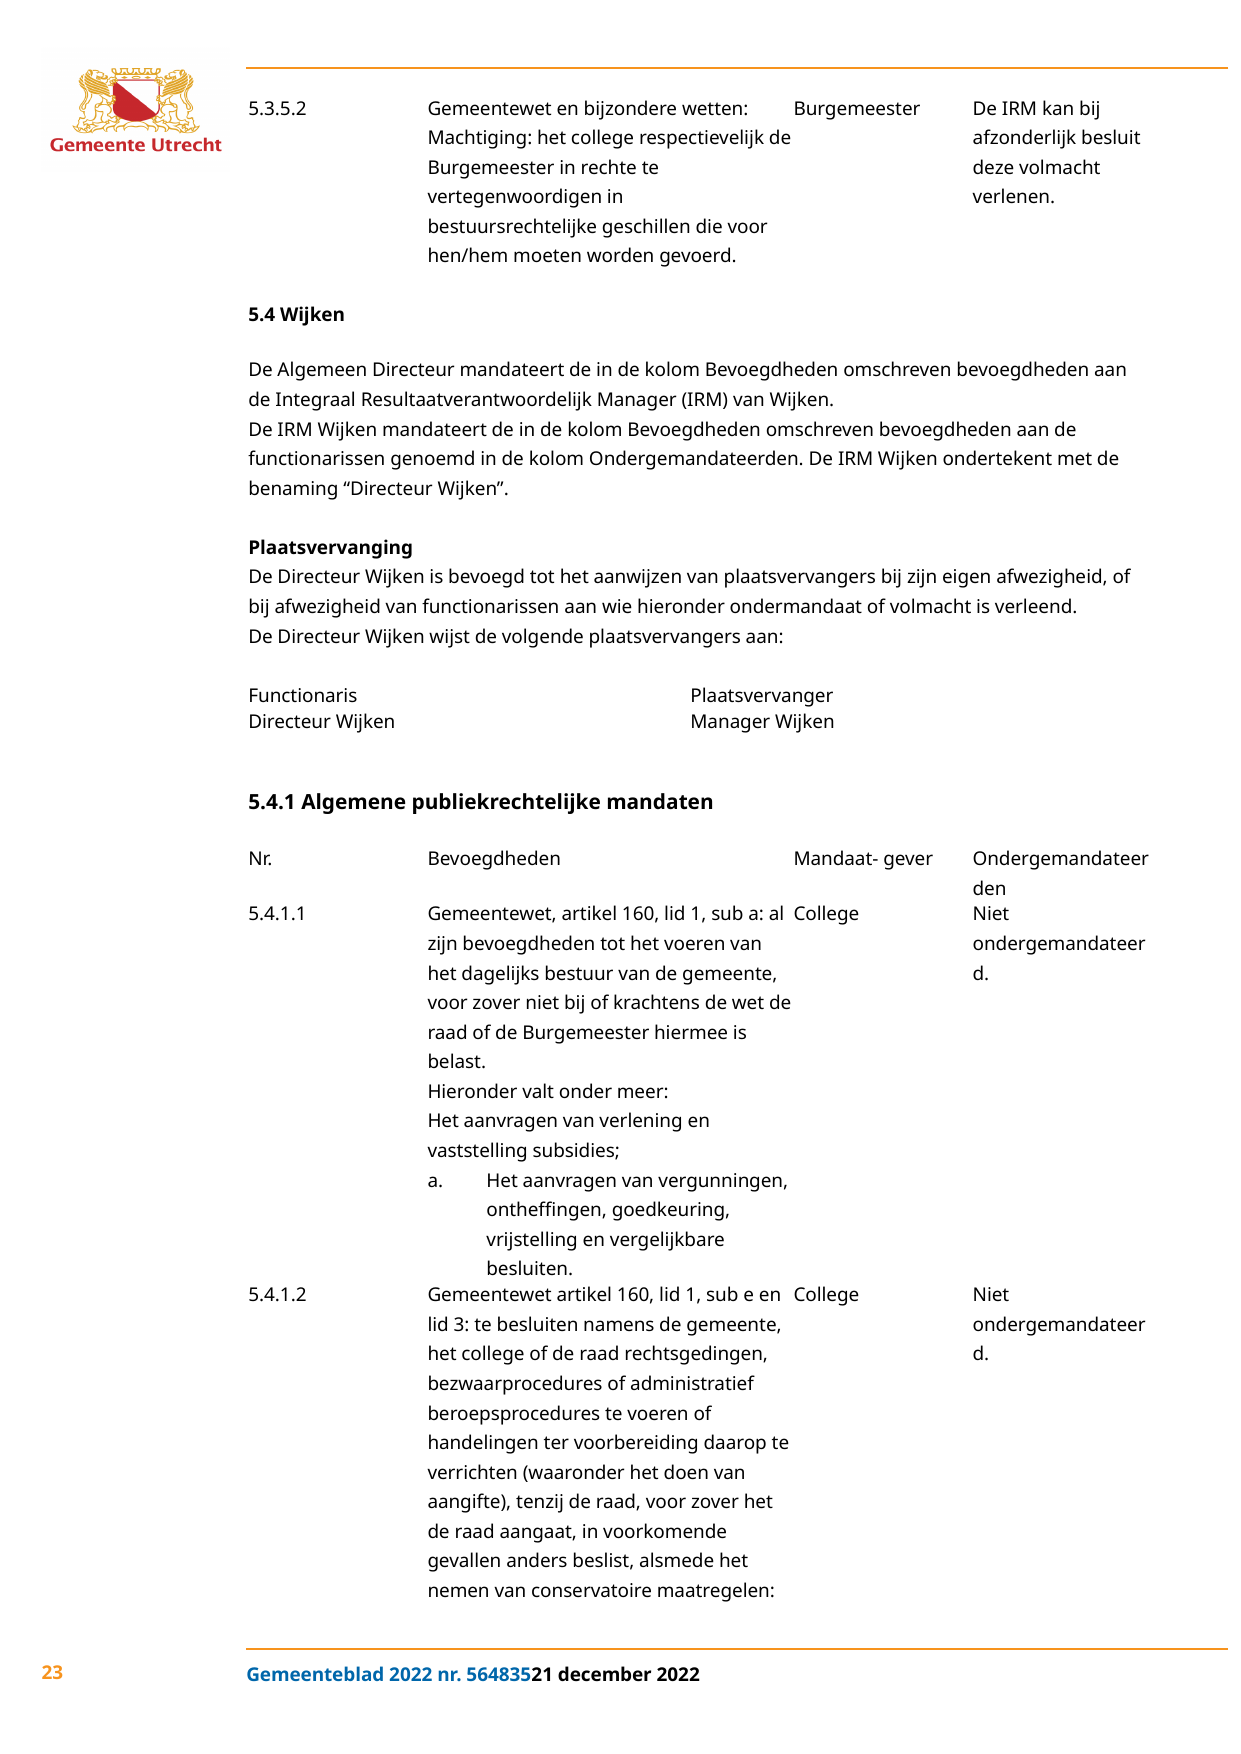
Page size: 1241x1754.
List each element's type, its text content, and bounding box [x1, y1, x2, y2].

text De Directeur Wijken wijst de volgende plaatsvervangers aan: [248, 623, 1152, 648]
table_header Bevoegdheden [427, 845, 793, 901]
table_cell College [793, 901, 972, 1281]
table_cell Niet ondergemandateerd. [973, 1281, 1152, 1603]
table_header Plaatsvervanger [690, 682, 1152, 708]
table_cell Gemeentewet artikel 160, lid 1, sub e en lid 3: te besluiten namens de gemeente, het college of de raad rechtsgedingen, bezwaarprocedures of administratief beroepsprocedures te voeren of handelingen ter voorbereiding daarop te verrichten (waaronder het doen van aangifte), tenzij de raad, voor zover het de raad aangaat, in voorkomende gevallen anders beslist, alsmede het nemen van conservatoire maatregelen: [427, 1281, 793, 1603]
picture [41, 47, 231, 172]
text De Directeur Wijken is bevoegd tot het aanwijzen van plaatsvervangers bij zijn eigen afwezigheid, of bij afwezigheid van functionarissen aan wie hieronder ondermandaat of volmacht is verleend. [248, 564, 1152, 619]
table_cell 5.3.5.2 [248, 95, 427, 268]
text 5.4 Wijken [248, 301, 1152, 327]
text De IRM Wijken mandateert de in de kolom Bevoegdheden omschreven bevoegdheden aan de functionarissen genoemd in de kolom Ondergemandateerden. De IRM Wijken ondertekent met de benaming “Directeur Wijken”. [248, 416, 1152, 501]
table_cell 5.4.1.1 [248, 901, 427, 1281]
table_cell Directeur Wijken [248, 708, 690, 733]
table_cell College [793, 1281, 972, 1603]
table_cell De IRM kan bij afzonderlijk besluit deze volmacht verlenen. [973, 95, 1152, 268]
table_header Nr. [248, 845, 427, 901]
table_cell Gemeentewet en bijzondere wetten: Machtiging: het college respectievelijk de Burgemeester in rechte te vertegenwoordigen in bestuursrechtelijke geschillen die voor hen/hem moeten worden gevoerd. [427, 95, 793, 268]
table_cell Burgemeester [793, 95, 972, 268]
text Plaatsvervanging [248, 534, 1152, 560]
text De Algemeen Directeur mandateert de in de kolom Bevoegdheden omschreven bevoegdheden aan de Integraal Resultaatverantwoordelijk Manager (IRM) van Wijken. [248, 357, 1152, 412]
table_header Functionaris [248, 682, 690, 708]
table_cell Manager Wijken [690, 708, 1152, 733]
text 5.4.1 Algemene publiekrechtelijke mandaten [248, 787, 1152, 816]
table_cell Gemeentewet, artikel 160, lid 1, sub a: al zijn bevoegdheden tot het voeren van het dagelijks bestuur van de gemeente, voor zover niet bij of krachtens de wet de raad of de Burgemeester hiermee is belast. Hieronder valt onder meer: Het aanvragen van verlening en vaststelling subsidies; Het aanvragen van vergunningen, ontheffingen, goedkeuring, vrijstelling en vergelijkbare besluiten. [427, 901, 793, 1281]
table_cell 5.4.1.2 [248, 1281, 427, 1603]
table_header Ondergemandateerden [973, 845, 1152, 901]
table_header Mandaat- gever [793, 845, 972, 901]
table_cell Niet ondergemandateerd. [973, 901, 1152, 1281]
